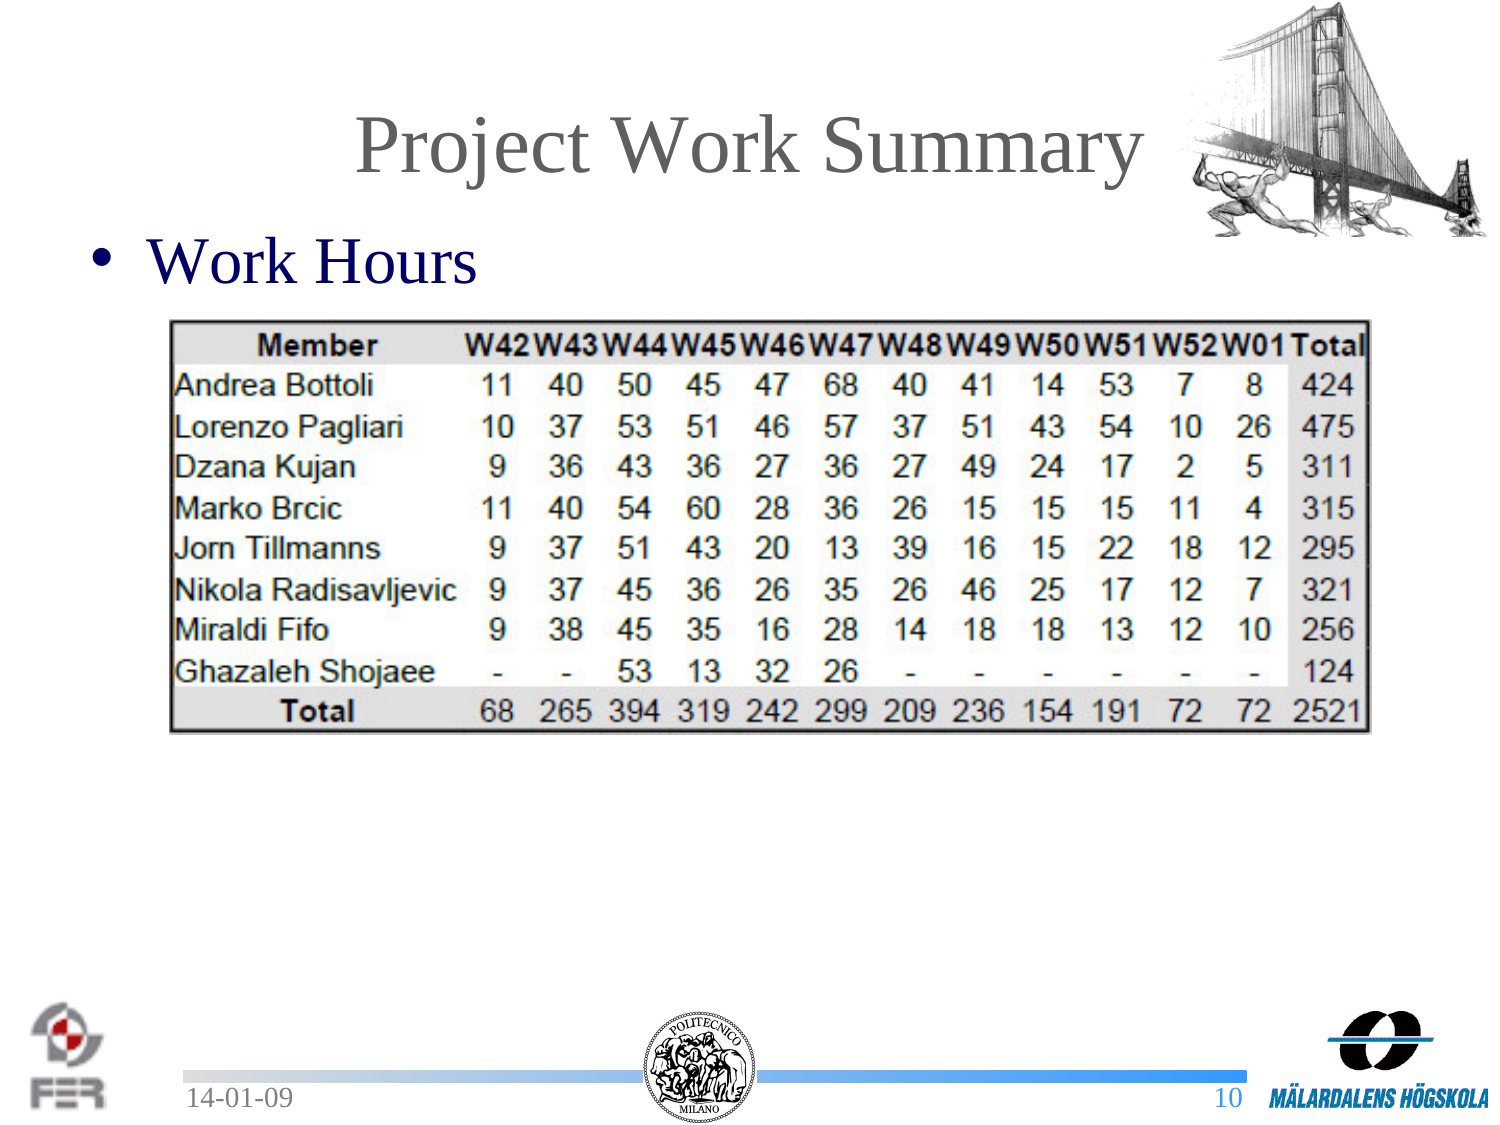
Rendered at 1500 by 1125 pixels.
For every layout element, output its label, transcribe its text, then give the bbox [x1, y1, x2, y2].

picture [1435, 1096, 1441, 1104]
picture [1454, 1091, 1459, 1108]
picture [1175, 0, 1488, 237]
picture [29, 987, 107, 1125]
picture [1269, 1011, 1488, 1108]
title Project Work Summary [75, 45, 1175, 209]
text_box [1186, 1070, 1258, 1114]
picture [169, 319, 1372, 735]
text_box 14-01-09 [171, 1070, 396, 1114]
picture [643, 1011, 757, 1123]
list Work Hours [75, 209, 1426, 952]
picture [1368, 1093, 1374, 1104]
